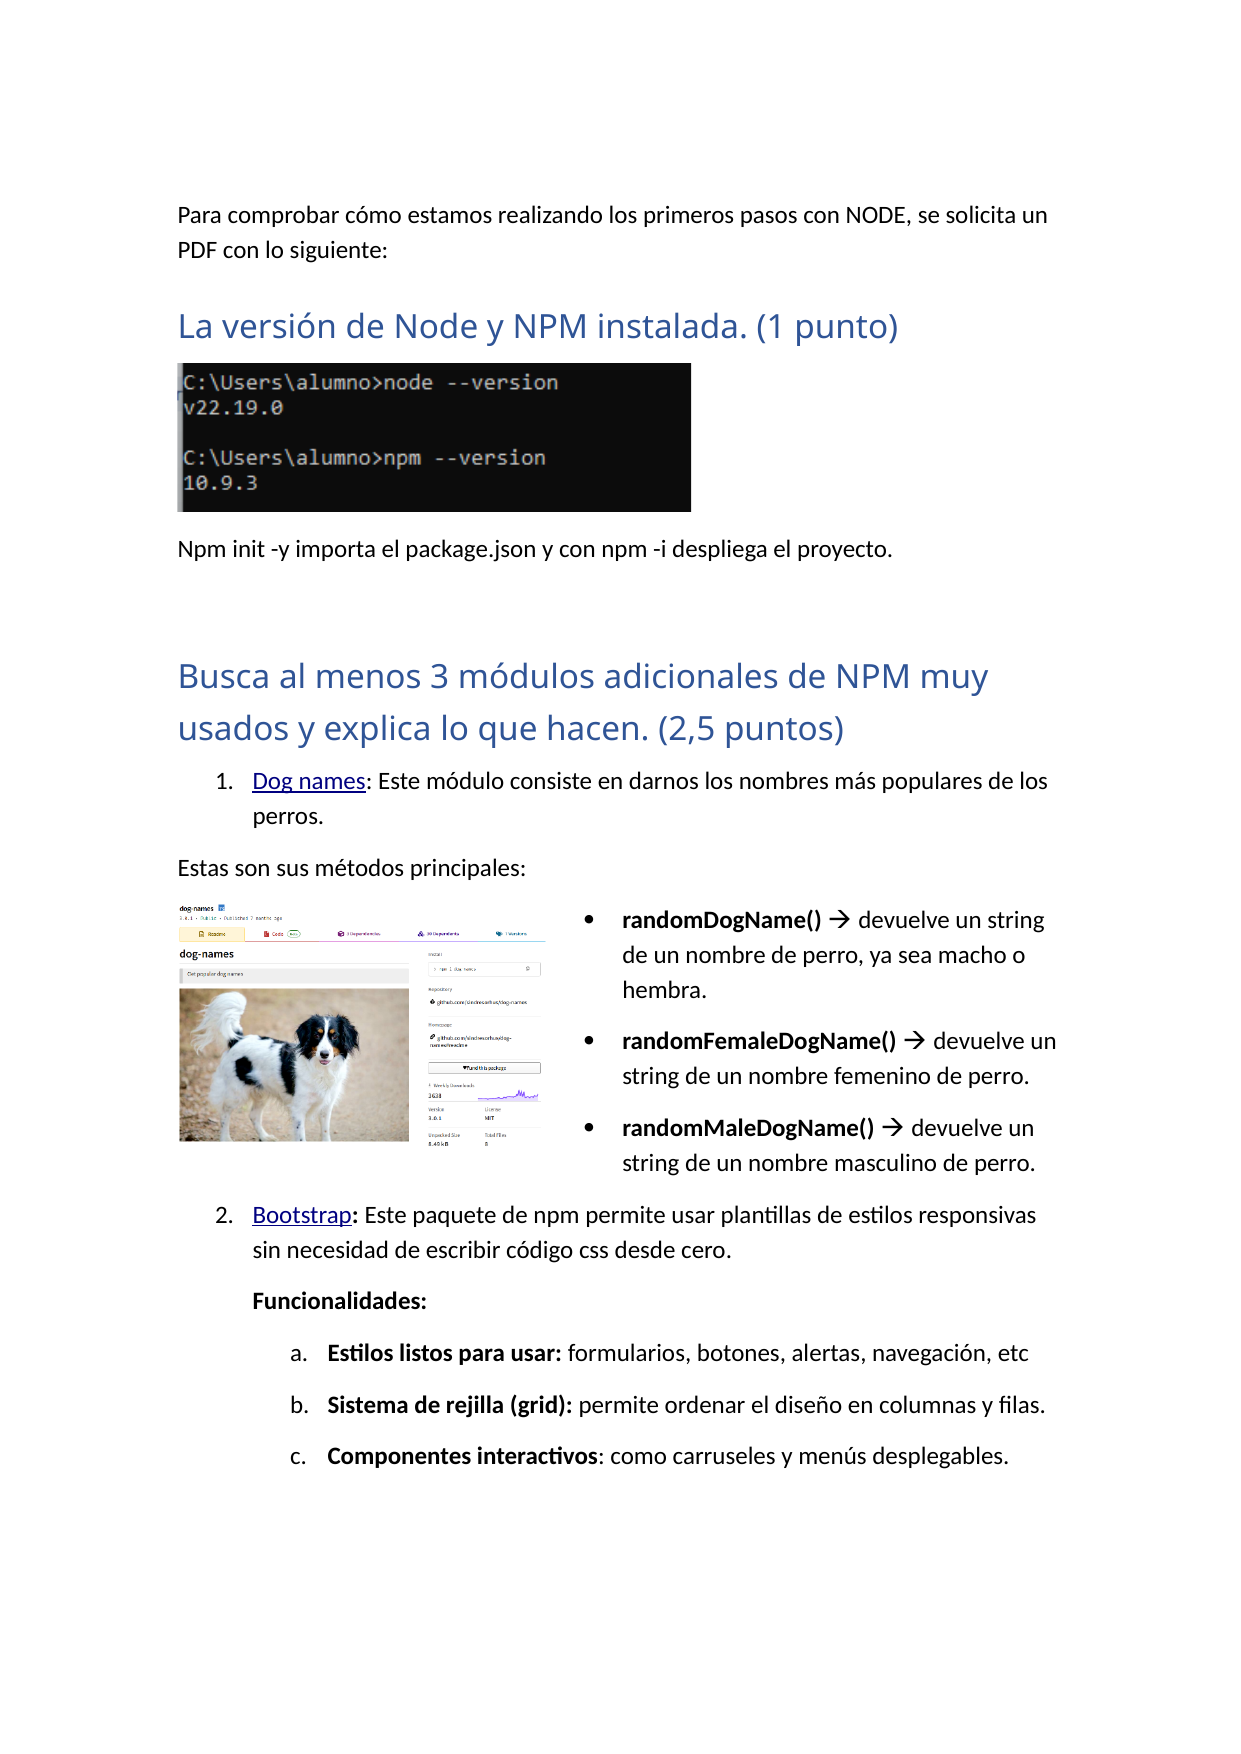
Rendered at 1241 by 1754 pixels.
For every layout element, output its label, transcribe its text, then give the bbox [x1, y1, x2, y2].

text Npm init -y importa el package.json y con npm -i despliega el proyecto. [177, 533, 1063, 563]
list Dog names: Este módulo consiste en darnos los nombres más populares de los perros. [215, 765, 1063, 831]
list randomDogName()  devuelve un string de un nombre de perro, ya sea macho o hembra. [548, 904, 1063, 1004]
text Estas son sus métodos principales: [177, 852, 1063, 883]
text Funcionalidades: [252, 1285, 1063, 1316]
list randomMaleDogName()  devuelve un string de un nombre masculino de perro. [215, 1112, 1063, 1178]
list Componentes interactivos: como carruseles y menús desplegables. [290, 1440, 1063, 1471]
list Estilos listos para usar: formularios, botones, alertas, navegación, etc [290, 1337, 1063, 1368]
list Sistema de rejilla (grid): permite ordenar el diseño en columnas y filas. [290, 1389, 1063, 1419]
list Bootstrap: Este paquete de npm permite usar plantillas de estilos responsivas sin necesidad de escribir código css desde cero. [215, 1199, 1063, 1264]
text Para comprobar cómo estamos realizando los primeros pasos con NODE, se solicita un PDF con lo siguiente: [177, 199, 1063, 265]
list randomFemaleDogName()  devuelve un string de un nombre femenino de perro. [548, 1025, 1063, 1091]
subtitle La versión de Node y NPM instalada. (1 punto) [177, 303, 1063, 348]
subtitle Busca al menos 3 módulos adicionales de NPM muy usados y explica lo que hacen. (2,5 puntos) [177, 653, 1063, 750]
